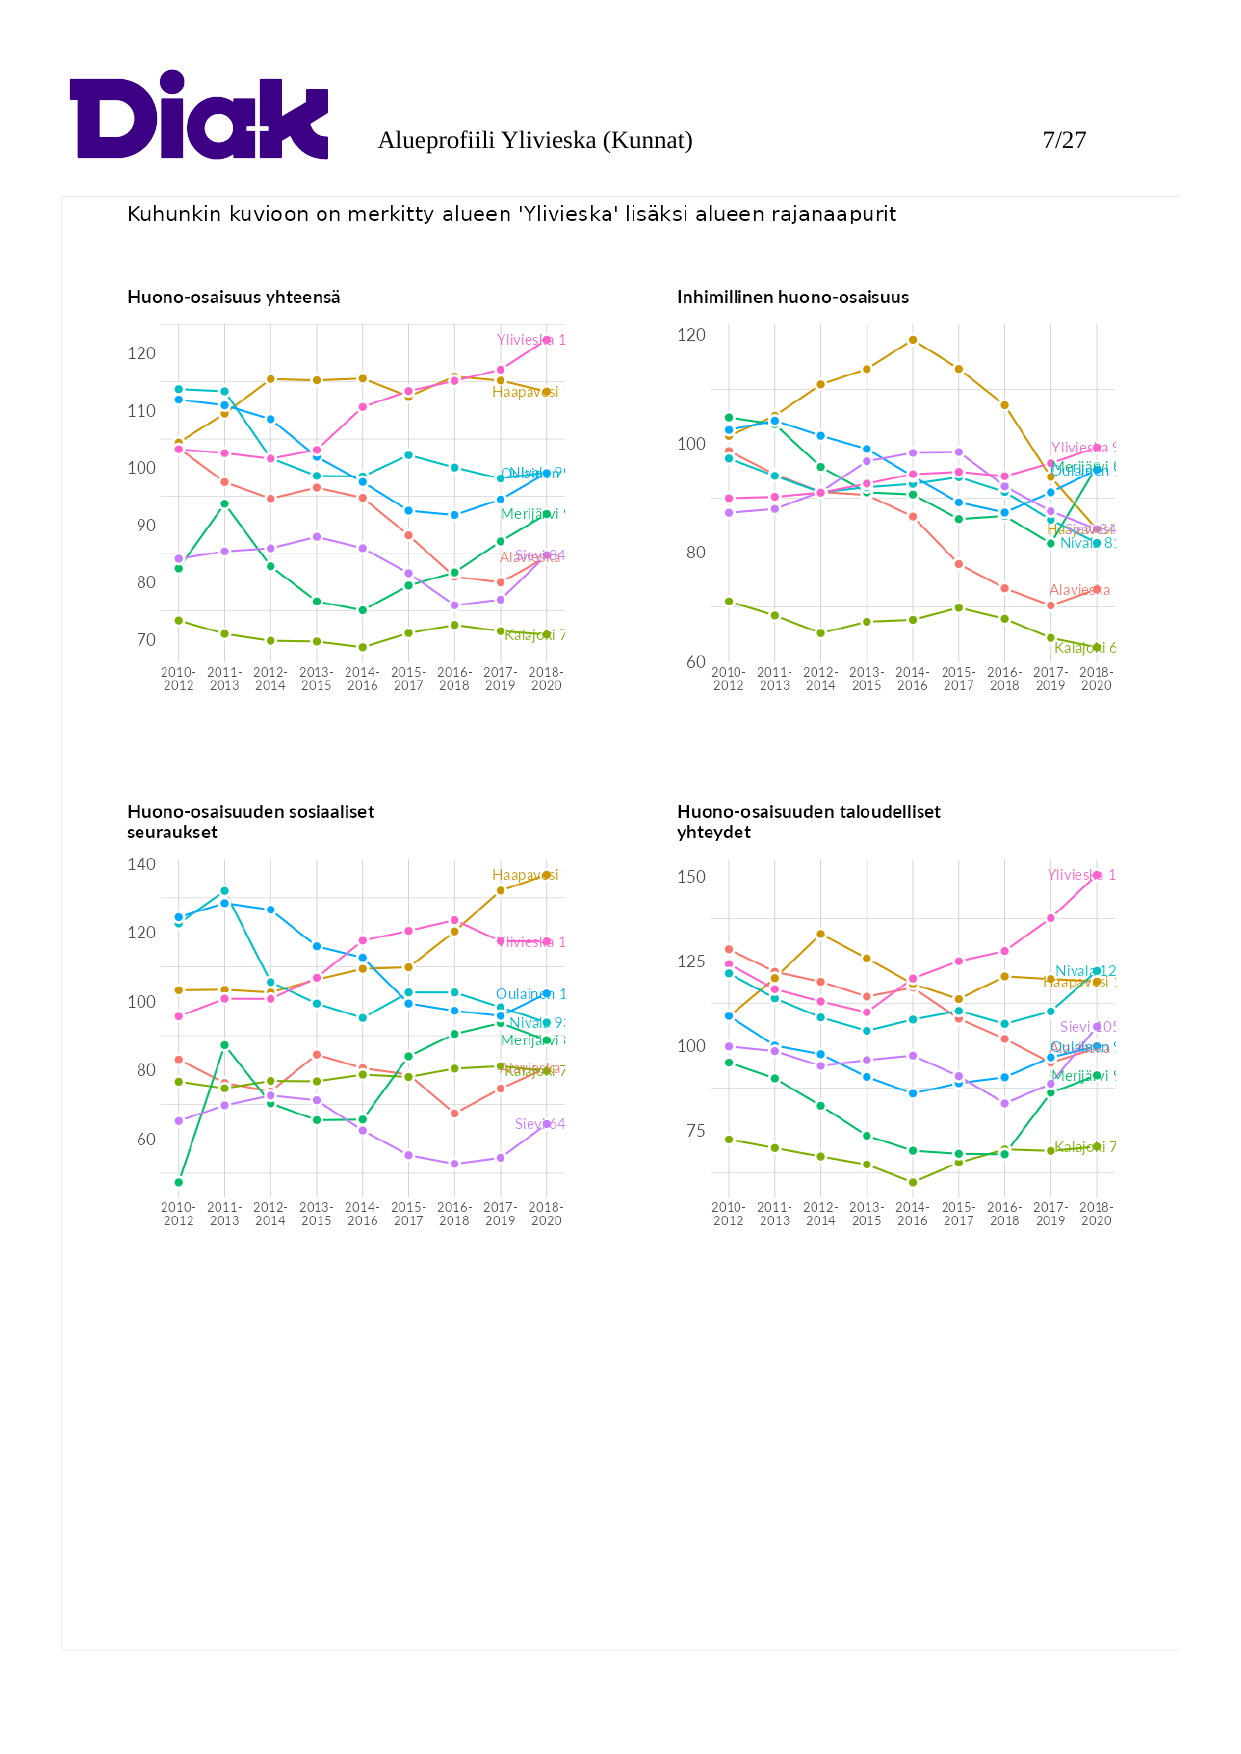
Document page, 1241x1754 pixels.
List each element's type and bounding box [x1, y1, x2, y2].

picture [61, 196, 1179, 1651]
